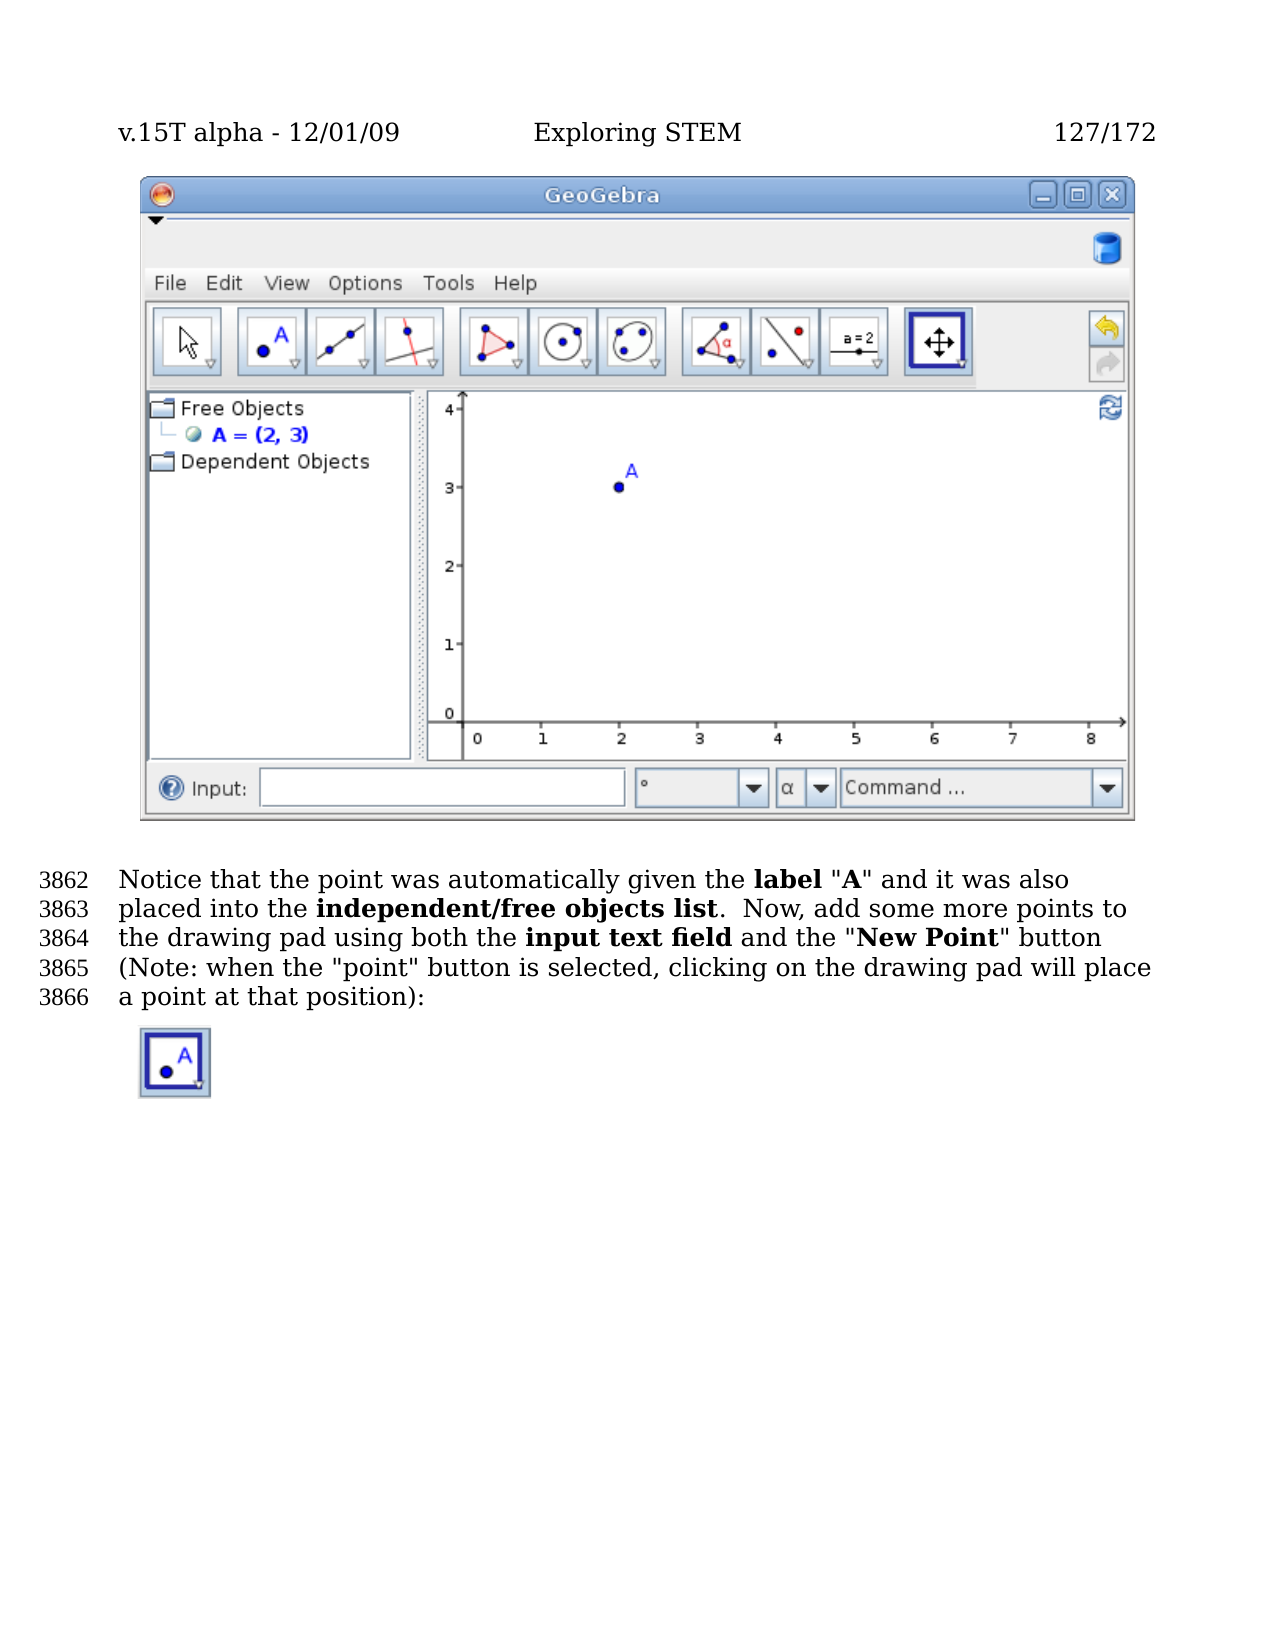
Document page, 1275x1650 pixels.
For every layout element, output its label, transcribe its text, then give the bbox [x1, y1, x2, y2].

text Notice that the point was automatically given the label "A" and it was also placed into the independent/free objects list. Now, add some more points to the drawing pad using both the input text field and the "New Point" button (Note: when the "point" button is selected, clicking on the drawing pad will place a point at that position): [118, 865, 1157, 1011]
picture [137, 1025, 212, 1099]
picture [140, 176, 1136, 821]
